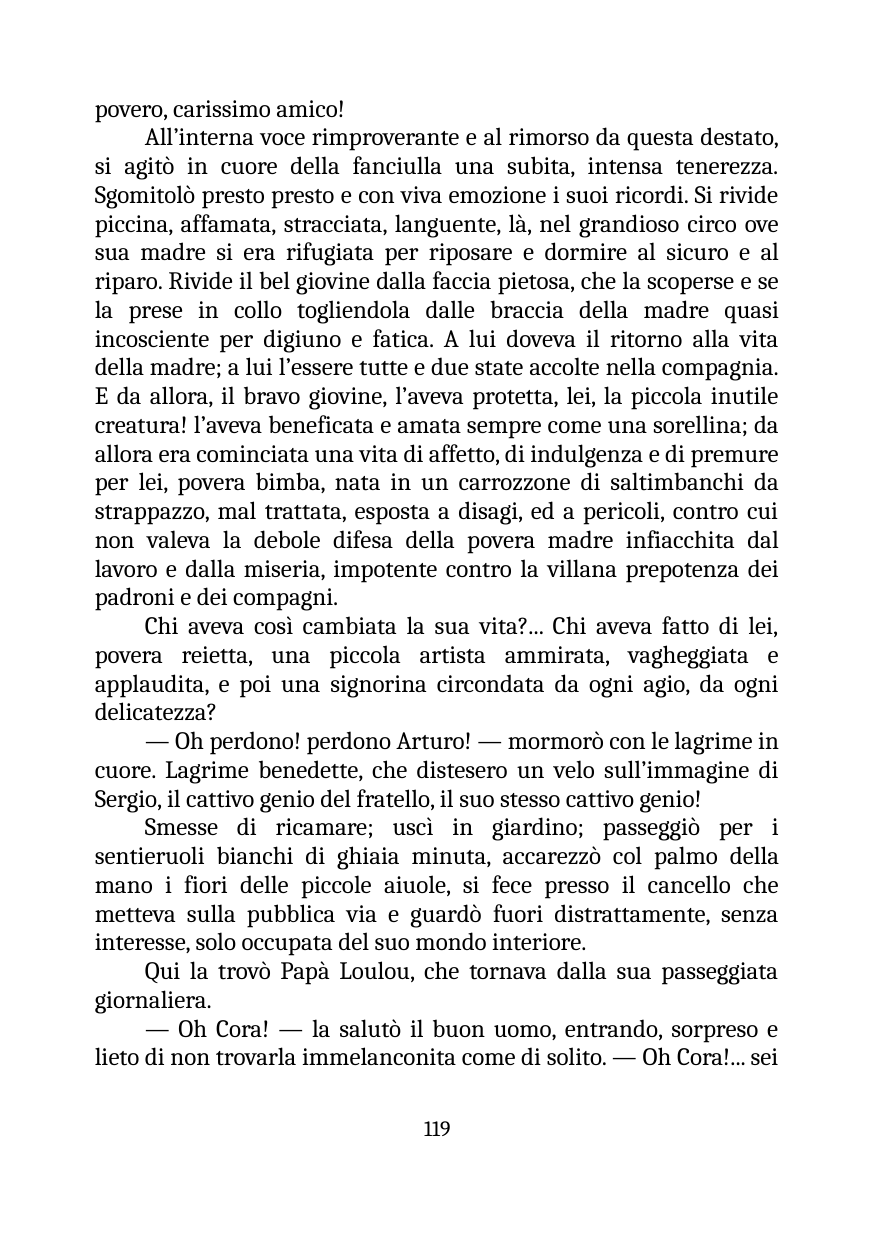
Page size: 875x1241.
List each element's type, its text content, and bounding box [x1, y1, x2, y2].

text Smesse di ricamare; uscì in giardino; passeggiò per i sentieruoli bianchi di ghiaia minuta, accarezzò col palmo della mano i fiori delle piccole aiuole, si fece presso il cancello che metteva sulla pubblica via e guardò fuori distrattamente, senza interesse, solo occupata del suo mondo interiore. [94, 813, 779, 957]
text All’interna voce rimproverante e al rimorso da questa destato, si agitò in cuore della fanciulla una subita, intensa tenerezza. Sgomitolò presto presto e con viva emozione i suoi ricordi. Si rivide piccina, affamata, stracciata, languente, là, nel grandioso circo ove sua madre si era rifugiata per riposare e dormire al sicuro e al riparo. Rivide il bel giovine dalla faccia pietosa, che la scoperse e se la prese in collo togliendola dalle braccia della madre quasi incosciente per digiuno e fatica. A lui doveva il ritorno alla vita della madre; a lui l’essere tutte e due state accolte nella compagnia. E da allora, il bravo giovine, l’aveva protetta, lei, la piccola inutile creatura! l’aveva beneficata e amata sempre come una sorellina; da allora era cominciata una vita di affetto, di indulgenza e di premure per lei, povera bimba, nata in un carrozzone di saltimbanchi da strappazzo, mal trattata, esposta a disagi, ed a pericoli, contro cui non valeva la debole difesa della povera madre infiacchita dal lavoro e dalla miseria, impotente contro la villana prepotenza dei padroni e dei compagni. [94, 123, 779, 612]
text — Oh perdono! perdono Arturo! — mormorò con le lagrime in cuore. Lagrime benedette, che distesero un velo sull’immagine di Sergio, il cattivo genio del fratello, il suo stesso cattivo genio! [94, 727, 779, 813]
text Chi aveva così cambiata la sua vita?... Chi aveva fatto di lei, povera reietta, una piccola artista ammirata, vagheggiata e applaudita, e poi una signorina circondata da ogni agio, da ogni delicatezza? [94, 612, 779, 727]
text — Oh Cora! — la salutò il buon uomo, entrando, sorpreso e lieto di non trovarla immelanconita come di solito. — Oh Cora!... sei [94, 1014, 779, 1072]
text Qui la trovò Papà Loulou, che tornava dalla sua passeggiata giornaliera. [94, 957, 779, 1014]
text povero, carissimo amico! [94, 94, 779, 123]
